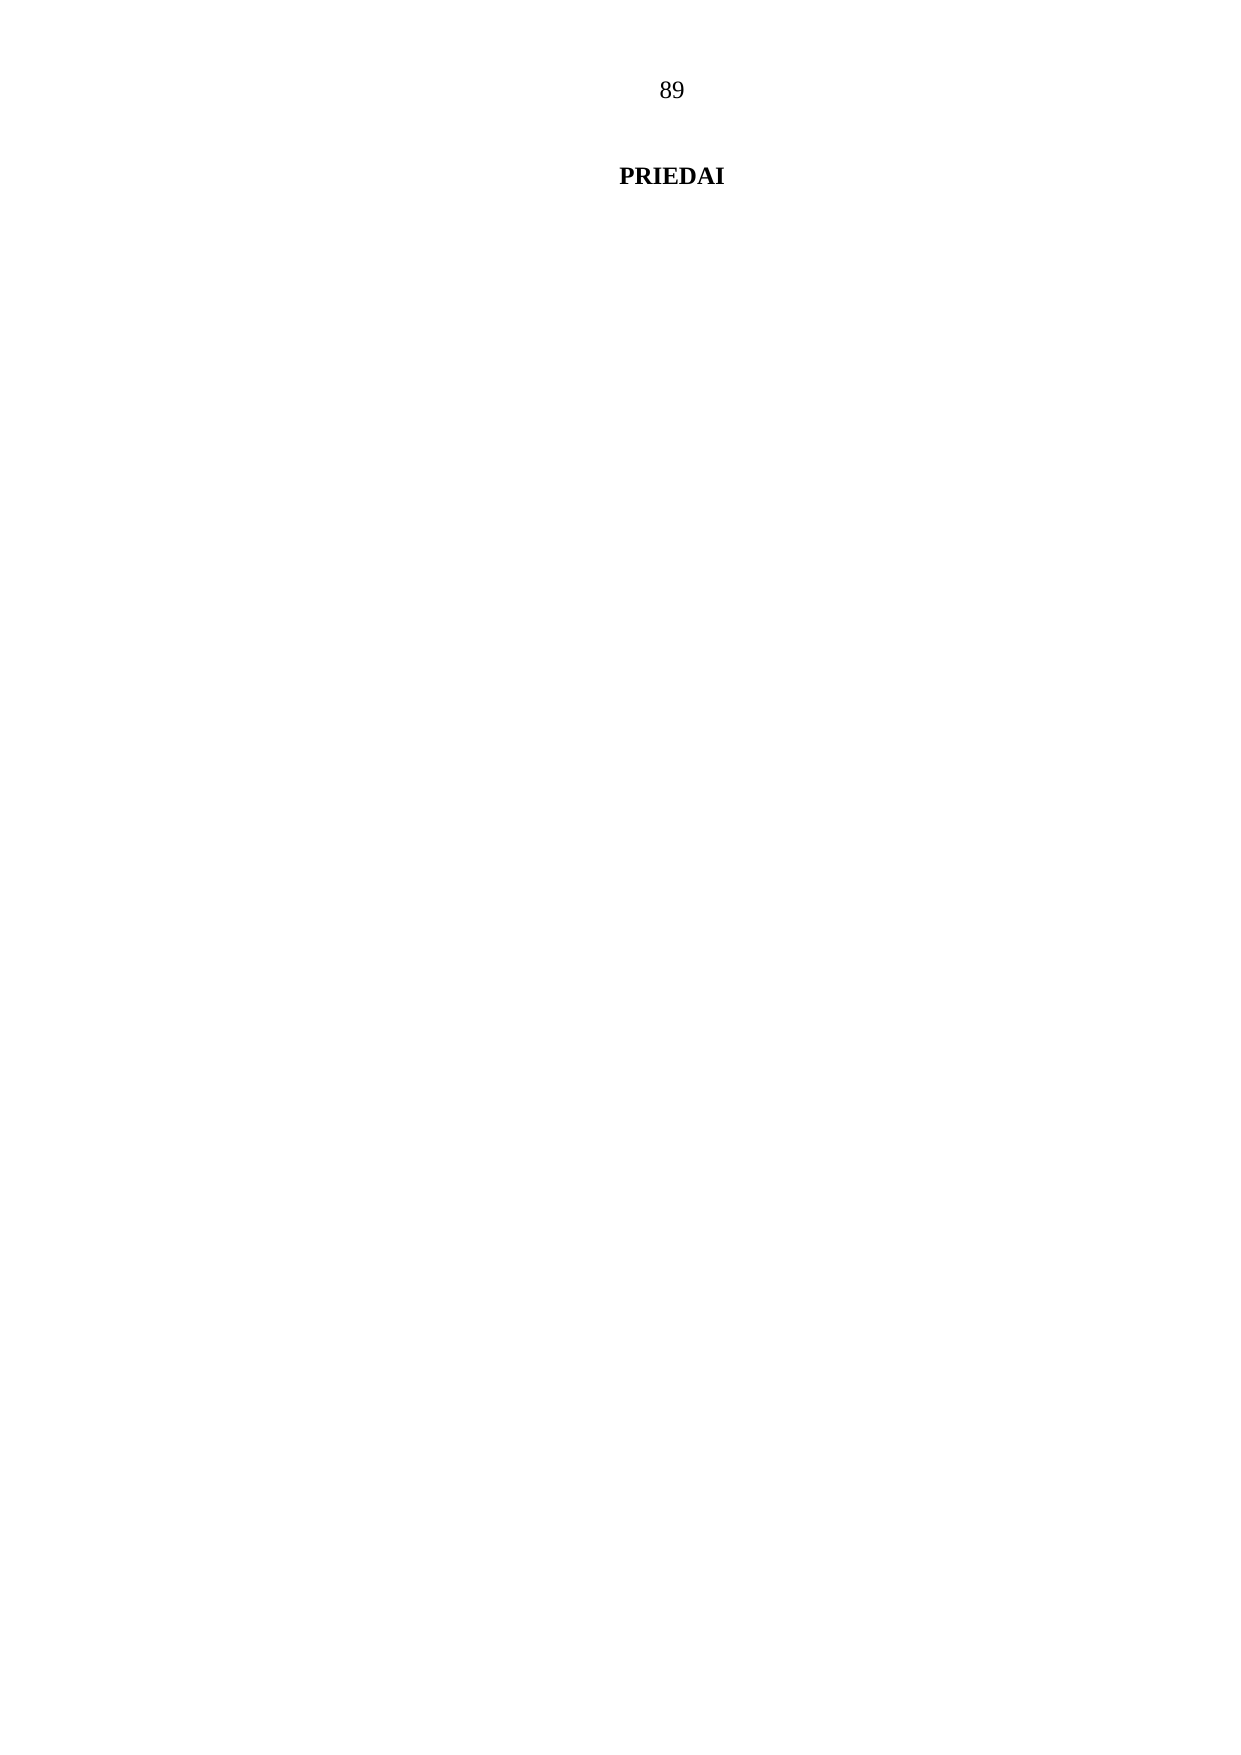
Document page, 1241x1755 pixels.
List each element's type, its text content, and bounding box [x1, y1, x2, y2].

text PRIEDAI [177, 161, 1166, 190]
